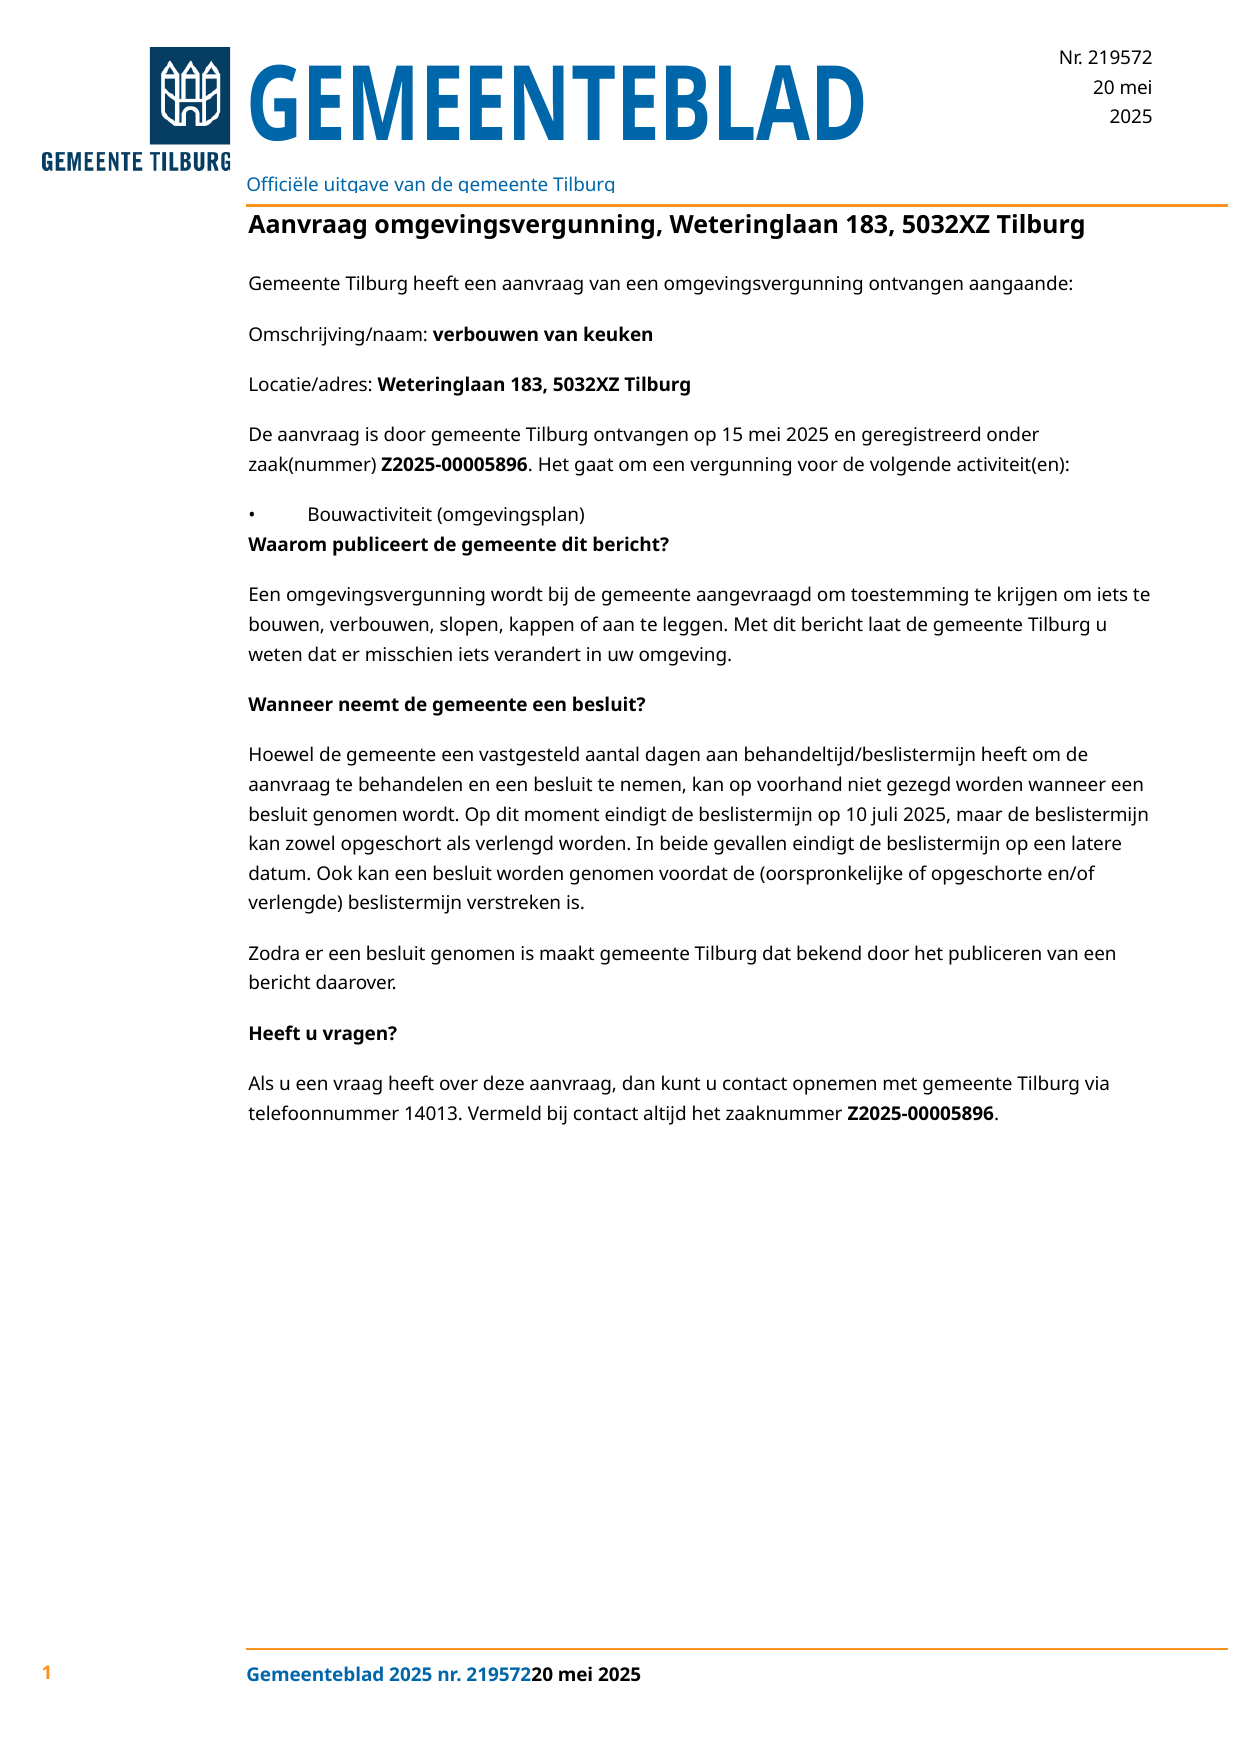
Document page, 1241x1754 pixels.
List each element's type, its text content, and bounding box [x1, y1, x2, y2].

text Aanvraag omgevingsvergunning, Weteringlaan 183, 5032XZ Tilburg [248, 207, 1152, 241]
text Als u een vraag heeft over deze aanvraag, dan kunt u contact opnemen met gemeente Tilburg via telefoonnummer 14013. Vermeld bij contact altijd het zaaknummer Z2025-00005896. [248, 1070, 1152, 1126]
picture [41, 47, 231, 172]
text Wanneer neemt de gemeente een besluit? [248, 691, 1152, 717]
text Heeft u vragen? [248, 1020, 1152, 1046]
text Zodra er een besluit genomen is maakt gemeente Tilburg dat bekend door het publiceren van een bericht daarover. [248, 940, 1152, 995]
text De aanvraag is door gemeente Tilburg ontvangen op 15 mei 2025 en geregistreerd onder zaak(nummer) Z2025-00005896. Het gaat om een vergunning voor de volgende activiteit(en): [248, 422, 1152, 477]
text Hoewel de gemeente een vastgesteld aantal dagen aan behandeltijd/beslistermijn heeft om de aanvraag te behandelen en een besluit te nemen, kan op voorhand niet gezegd worden wanneer een besluit genomen wordt. Op dit moment eindigt de beslistermijn op 10 juli 2025, maar de beslistermijn kan zowel opgeschort als verlengd worden. In beide gevallen eindigt de beslistermijn op een latere datum. Ook kan een besluit worden genomen voordat de (oorspronkelijke of opgeschorte en/of verlengde) beslistermijn verstreken is. [248, 742, 1152, 915]
text Een omgevingsvergunning wordt bij de gemeente aangevraagd om toestemming te krijgen om iets te bouwen, verbouwen, slopen, kappen of aan te leggen. Met dit bericht laat de gemeente Tilburg u weten dat er misschien iets verandert in uw omgeving. [248, 582, 1152, 666]
text Waarom publiceert de gemeente dit bericht? [248, 531, 1152, 557]
list Bouwactiviteit (omgevingsplan) [248, 502, 1152, 527]
text Omschrijving/naam: verbouwen van keuken [248, 321, 1152, 346]
text Locatie/adres: Weteringlaan 183, 5032XZ Tilburg [248, 371, 1152, 397]
text Gemeente Tilburg heeft een aanvraag van een omgevingsvergunning ontvangen aangaande: [248, 270, 1152, 296]
